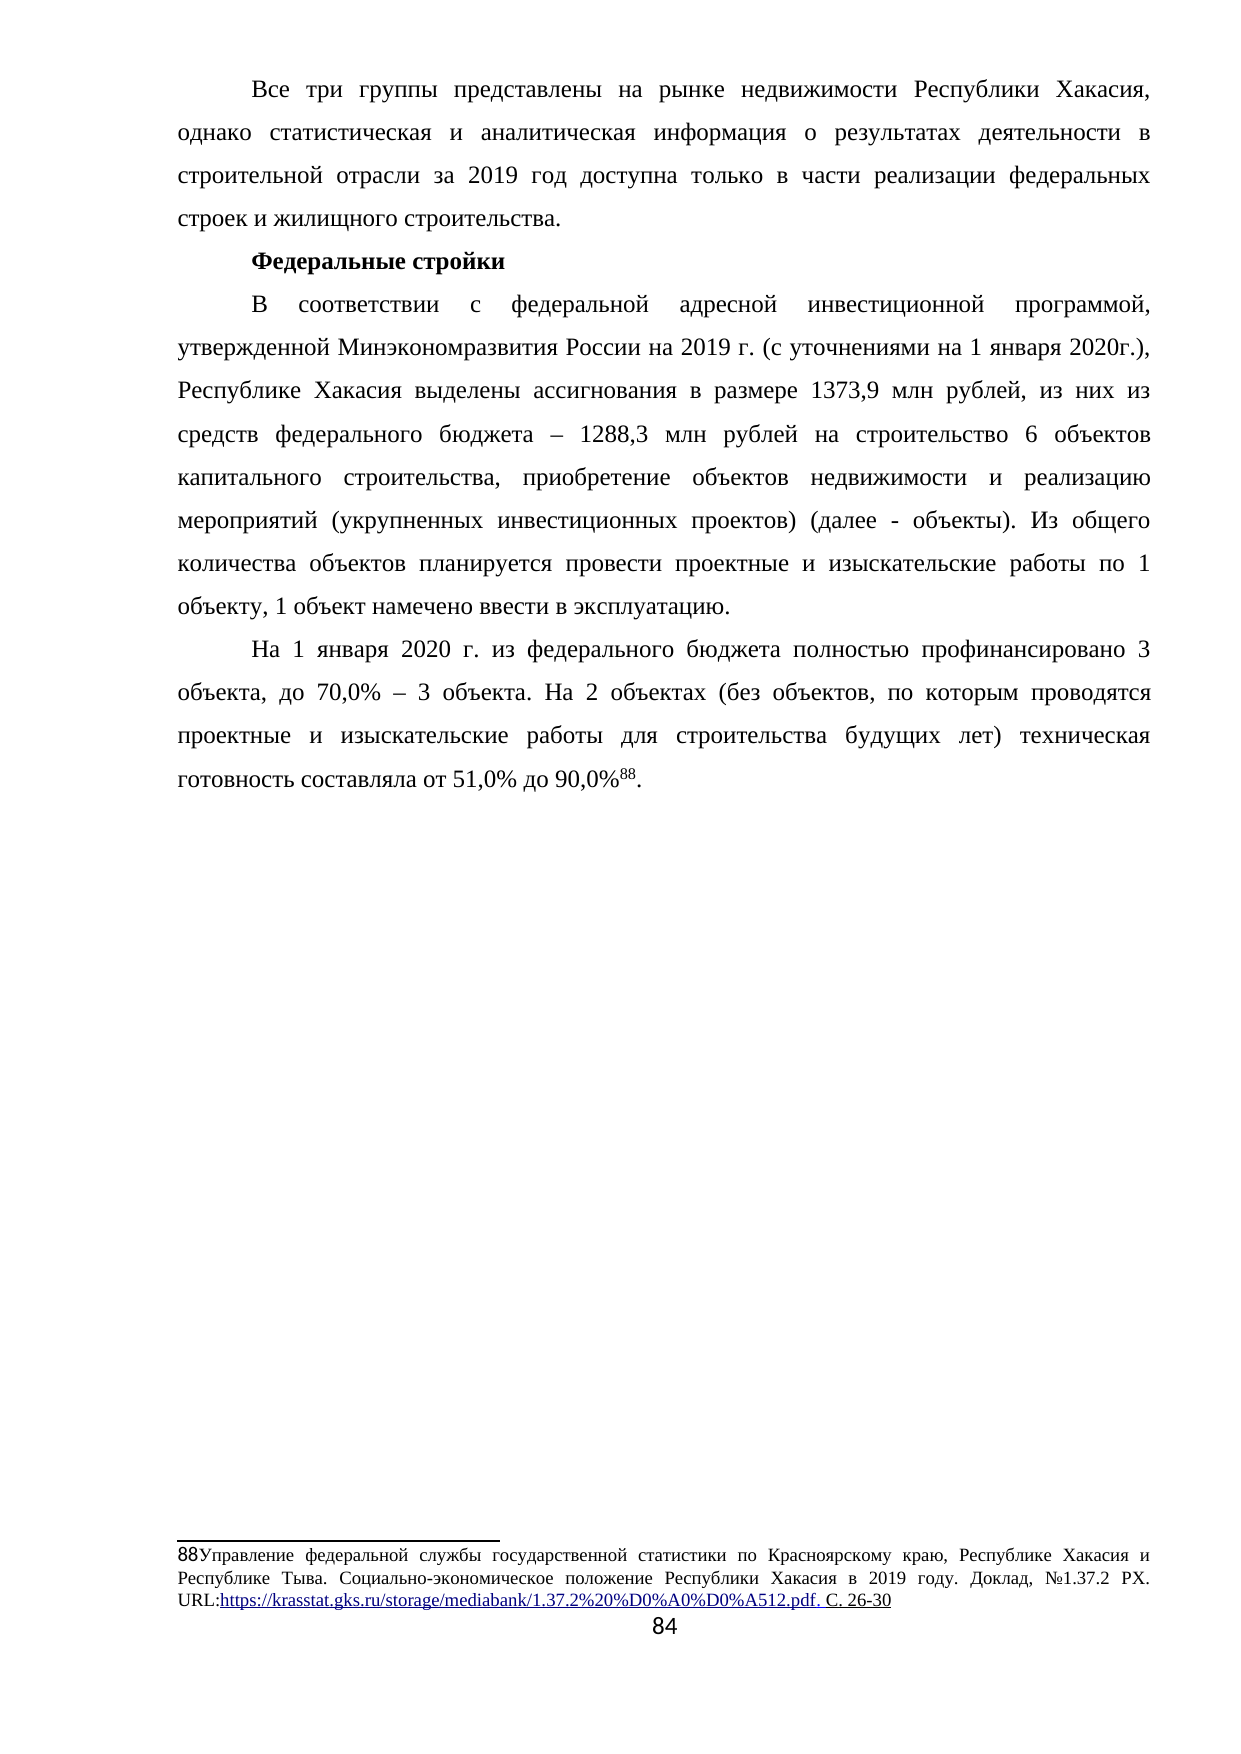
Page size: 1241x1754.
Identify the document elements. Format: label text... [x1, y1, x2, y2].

text Все три группы представлены на рынке недвижимости Республики Хакасия, однако статистическая и аналитическая информация о результатах деятельности в строительной отрасли за 2019 год доступна только в части реализации федеральных строек и жилищного строительства. [177, 74, 1152, 232]
text Управление федеральной службы государственной статистики по Красноярскому краю, Республике Хакасия и Республике Тыва. Социально-экономическое положение Республики Хакасия в 2019 году. Доклад, №1.37.2 РХ. URL:https://krasstat.gks.ru/storage/mediabank/1.37.2%20%D0%A0%D0%A512.pdf. С. 26-30 [177, 1542, 1152, 1610]
text В соответствии с федеральной адресной инвестиционной программой, утвержденной Минэкономразвития России на 2019 г. (с уточнениями на 1 января 2020г.), Республике Хакасия выделены ассигнования в размере 1373,9 млн рублей, из них из средств федерального бюджета – 1288,3 млн рублей на строительство 6 объектов капитального строительства, приобретение объектов недвижимости и реализацию мероприятий (укрупненных инвестиционных проектов) (далее - объекты). Из общего количества объектов планируется провести проектные и изыскательские работы по 1 объекту, 1 объект намечено ввести в эксплуатацию. [177, 289, 1152, 620]
text На 1 января 2020 г. из федерального бюджета полностью профинансировано 3 объекта, до 70,0% – 3 объекта. На 2 объектах (без объектов, по которым проводятся проектные и изыскательские работы для строительства будущих лет) техническая готовность составляла от 51,0% до 90,0%. [177, 634, 1152, 792]
text Федеральные стройки [177, 246, 1152, 275]
